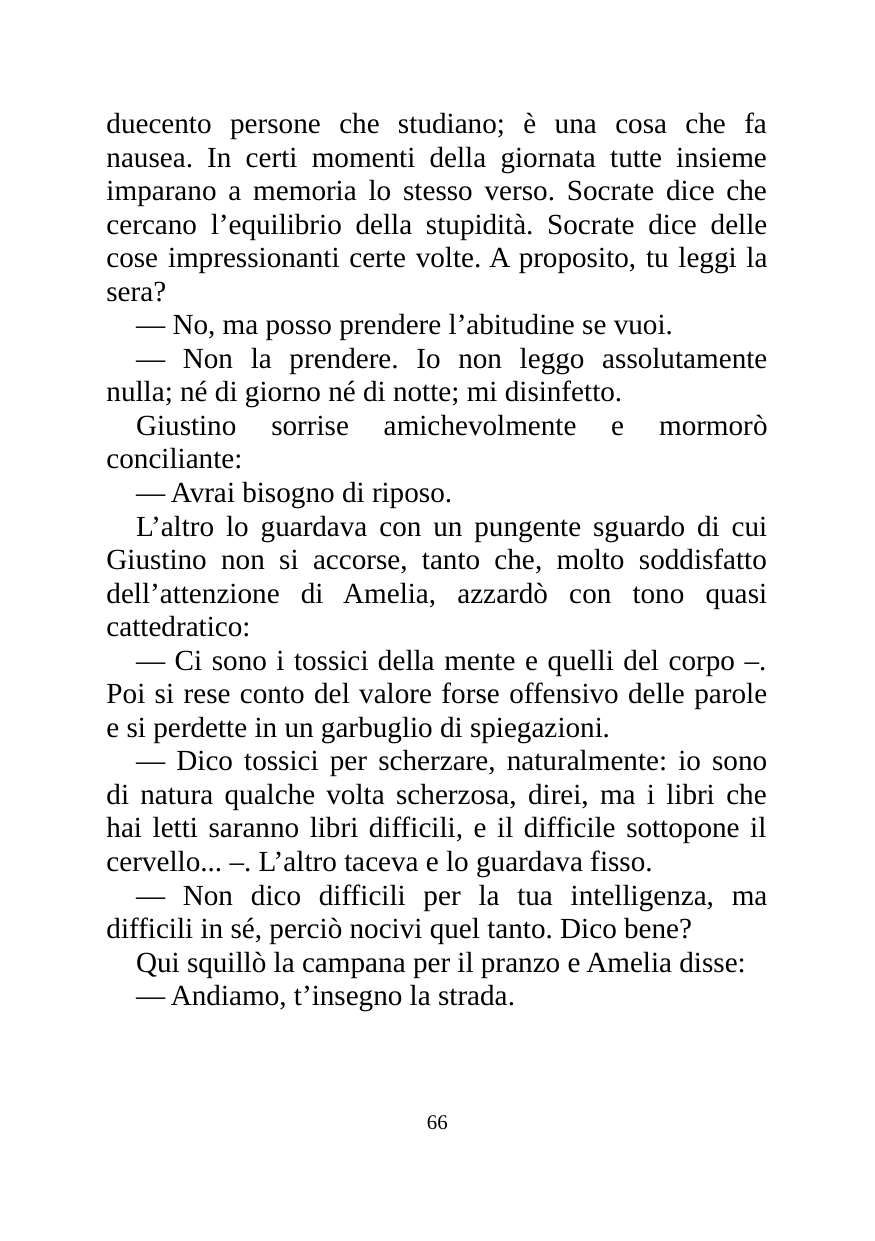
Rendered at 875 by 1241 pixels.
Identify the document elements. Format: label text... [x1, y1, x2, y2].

text — Avrai bisogno di riposo. [106, 475, 768, 509]
text — Non dico difficili per la tua intelligenza, ma difficili in sé, perciò nocivi quel tanto. Dico bene? [106, 878, 768, 945]
text — Non la prendere. Io non leggo assolutamente nulla; né di giorno né di notte; mi disinfetto. [106, 341, 768, 408]
text — Dico tossici per scherzare, naturalmente: io sono di natura qualche volta scherzosa, direi, ma i libri che hai letti saranno libri difficili, e il difficile sottopone il cervello... –. L’altro taceva e lo guardava fisso. [106, 743, 768, 878]
text — No, ma posso prendere l’abitudine se vuoi. [106, 307, 768, 341]
text L’altro lo guardava con un pungente sguardo di cui Giustino non si accorse, tanto che, molto soddisfatto dell’attenzione di Amelia, azzardò con tono quasi cattedratico: [106, 509, 768, 643]
text duecento persone che studiano; è una cosa che fa nausea. In certi momenti della giornata tutte insieme imparano a memoria lo stesso verso. Socrate dice che cercano l’equilibrio della stupidità. Socrate dice delle cose impressionanti certe volte. A proposito, tu leggi la sera? [106, 106, 768, 307]
text Giustino sorrise amichevolmente e mormorò conciliante: [106, 408, 768, 475]
text — Andiamo, t’insegno la strada. [106, 978, 768, 1012]
text Qui squillò la campana per il pranzo e Amelia disse: [106, 945, 768, 978]
text — Ci sono i tossici della mente e quelli del corpo –. Poi si rese conto del valore forse offensivo delle parole e si perdette in un garbuglio di spiegazioni. [106, 643, 768, 743]
